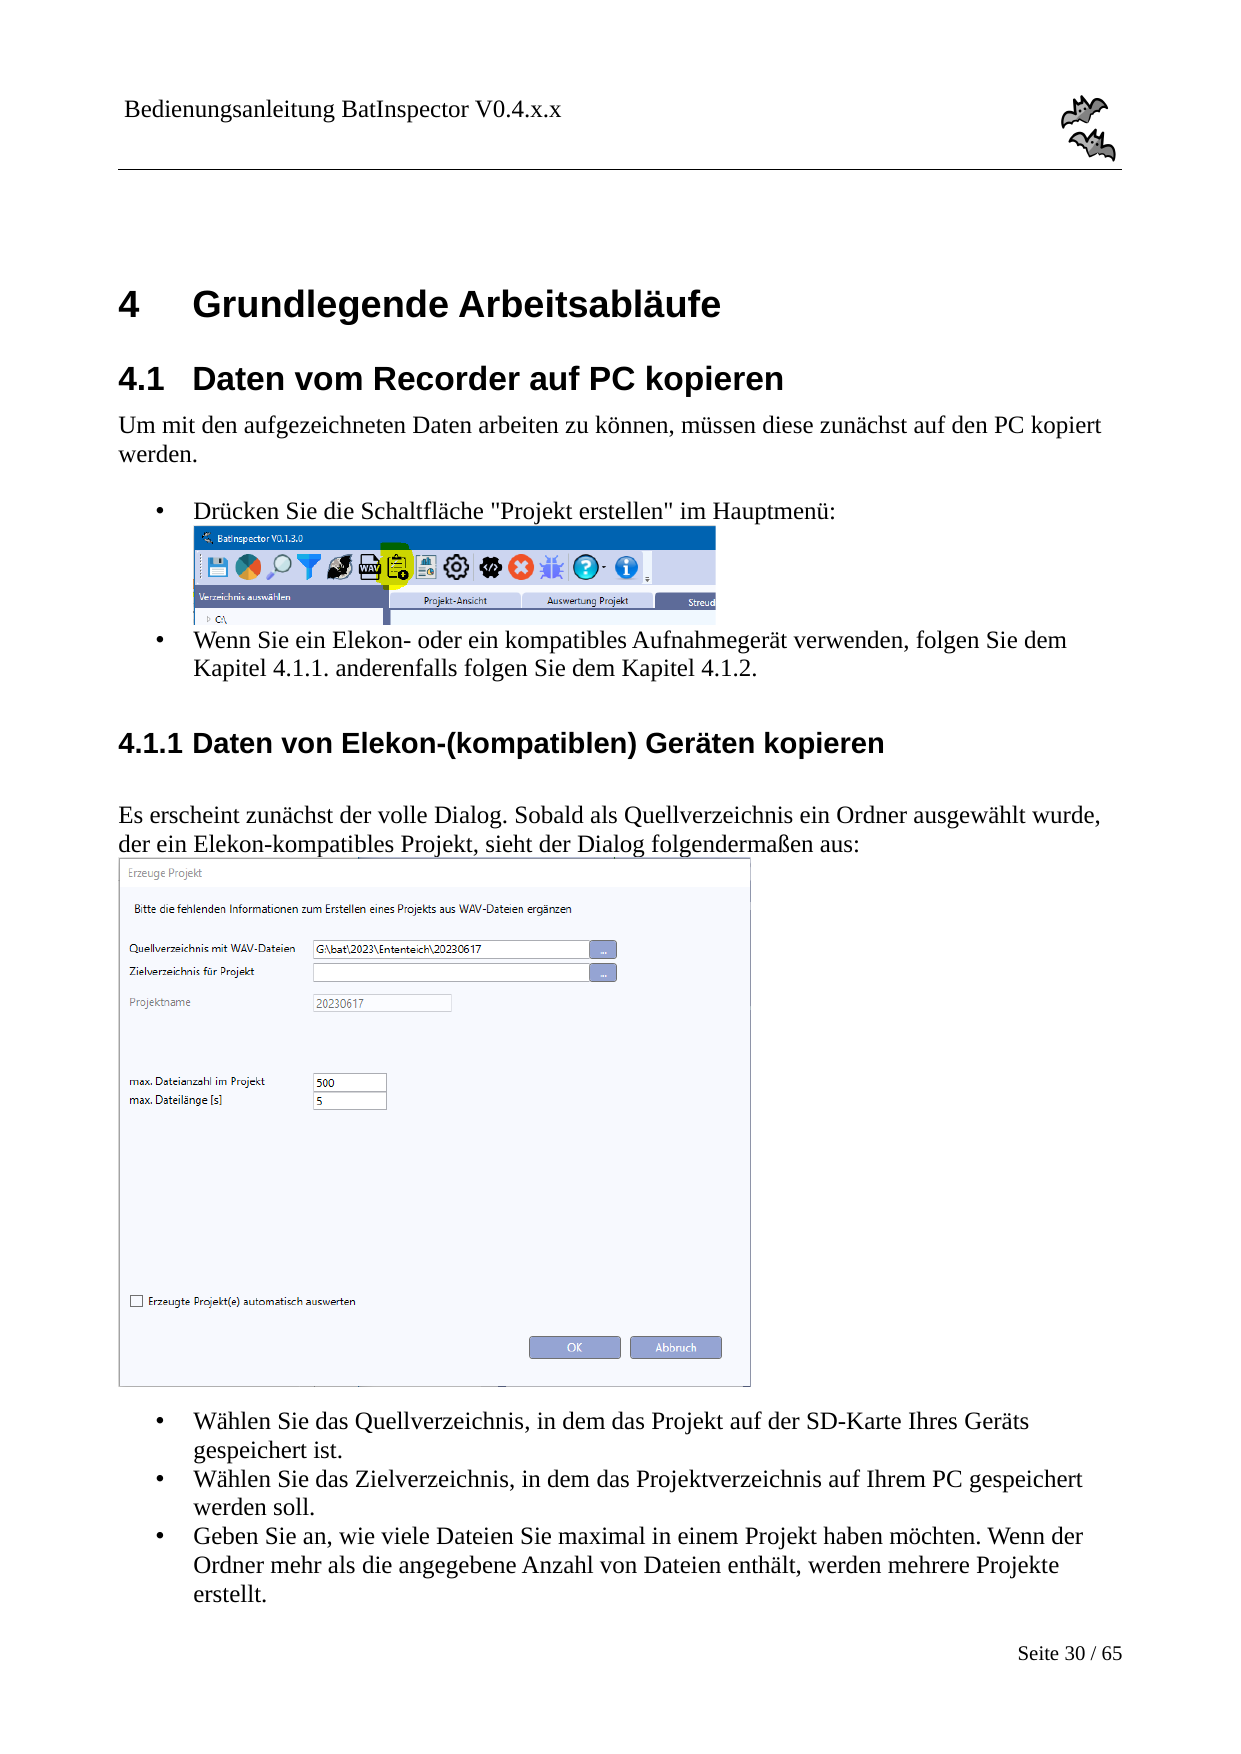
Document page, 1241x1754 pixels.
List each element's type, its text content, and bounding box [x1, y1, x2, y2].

list Wenn Sie ein Elekon- oder ein kompatibles Aufnahmegerät verwenden, folgen Sie dem Kapitel 4.1.1. anderenfalls folgen Sie dem Kapitel 4.1.2. [156, 625, 1122, 682]
text Es erscheint zunächst der volle Dialog. Sobald als Quellverzeichnis ein Ordner ausgewählt wurde, der ein Elekon-kompatibles Projekt, sieht der Dialog folgendermaßen aus: [118, 800, 1122, 858]
subtitle Daten von Elekon-(kompatiblen) Geräten kopieren [118, 726, 1122, 759]
text Um mit den aufgezeichneten Daten arbeiten zu können, müssen diese zunächst auf den PC kopiert werden. [118, 410, 1122, 468]
list Drücken Sie die Schaltfläche "Projekt erstellen" im Hauptmenü: [156, 496, 1122, 525]
picture [193, 525, 716, 625]
subtitle Daten vom Recorder auf PC kopieren [118, 359, 1122, 398]
picture [118, 857, 751, 1387]
list Wählen Sie das Zielverzeichnis, in dem das Projektverzeichnis auf Ihrem PC gespeichert werden soll. [156, 1464, 1122, 1521]
subtitle Grundlegende Arbeitsabläufe [118, 282, 1122, 326]
picture [1057, 95, 1120, 162]
list Geben Sie an, wie viele Dateien Sie maximal in einem Projekt haben möchten. Wenn der Ordner mehr als die angegebene Anzahl von Dateien enthält, werden mehrere Projekte erstellt. [156, 1521, 1122, 1607]
list Wählen Sie das Quellverzeichnis, in dem das Projekt auf der SD-Karte Ihres Geräts gespeichert ist. [156, 1406, 1122, 1464]
